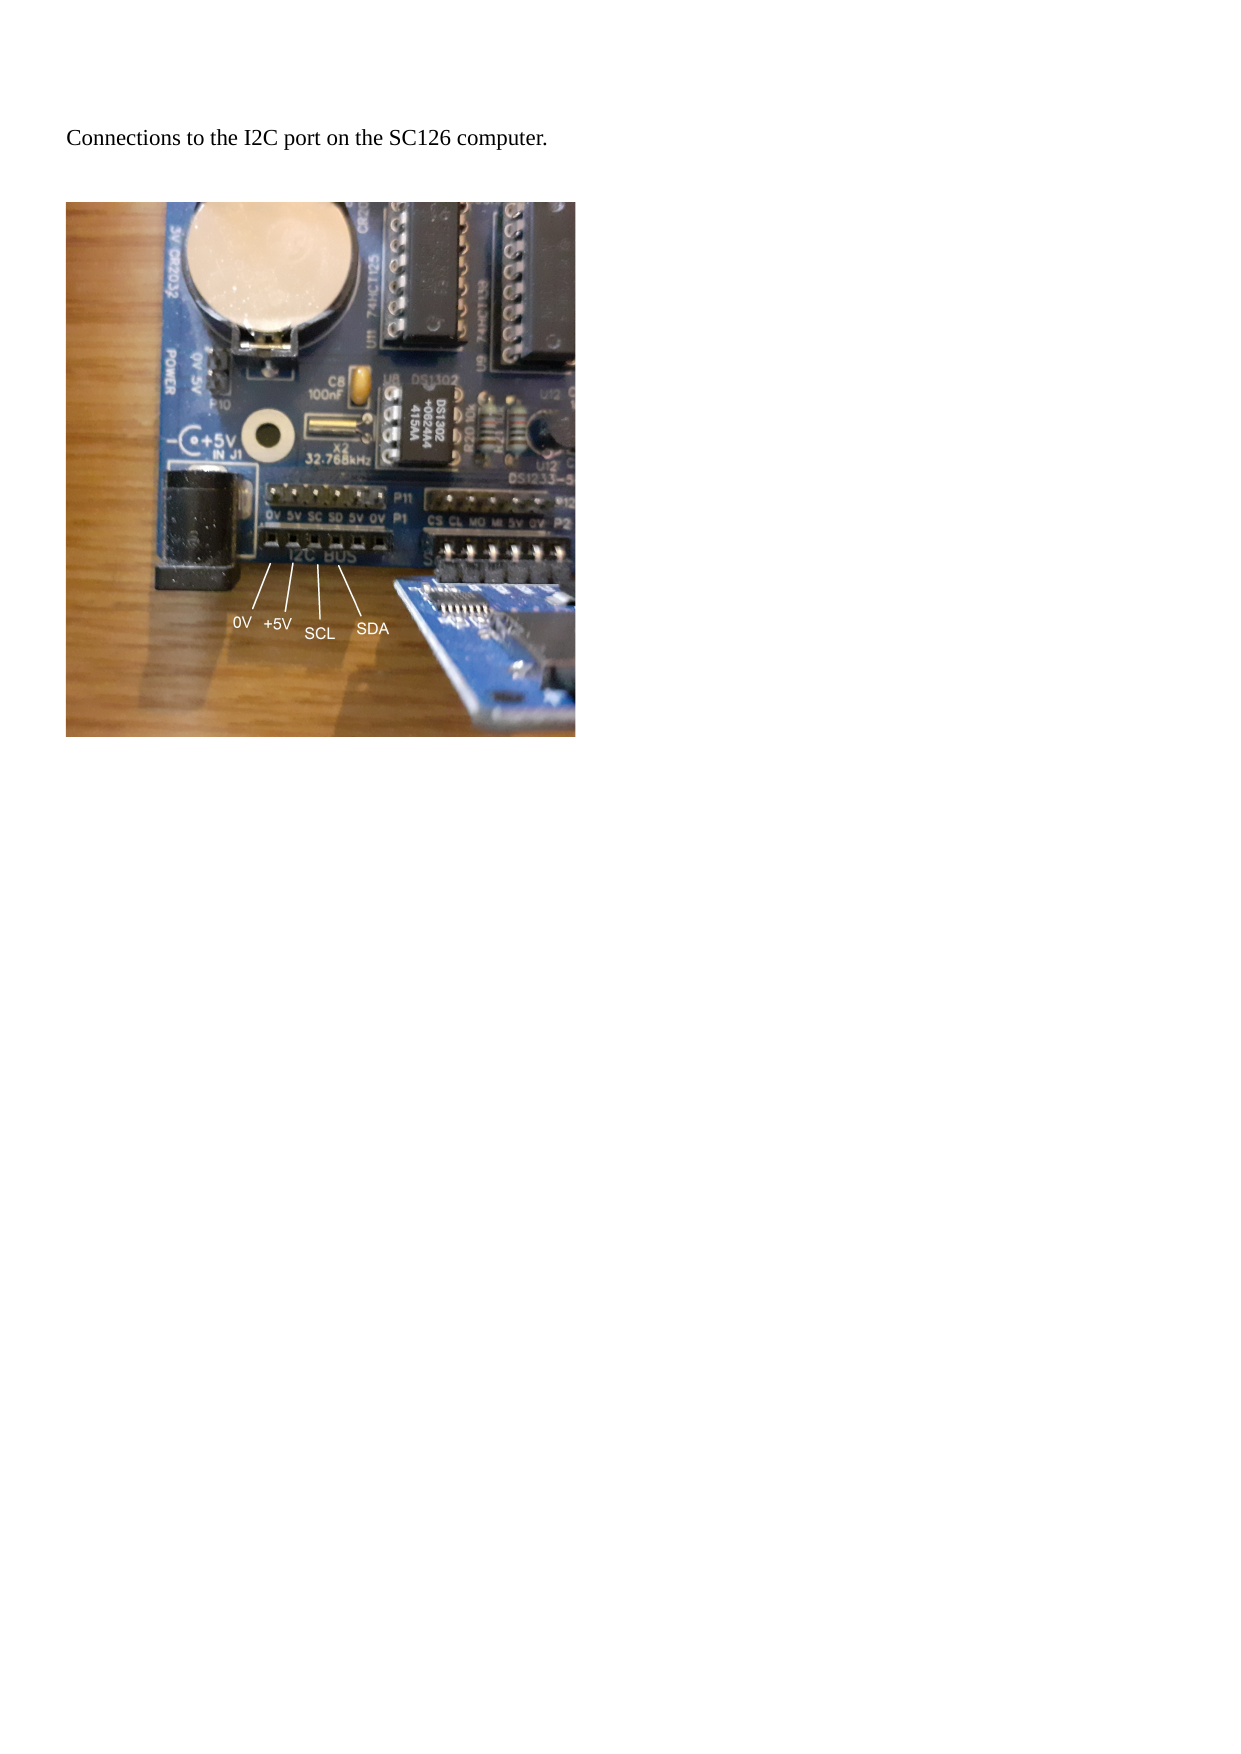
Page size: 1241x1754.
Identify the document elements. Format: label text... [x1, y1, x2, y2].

picture [65, 202, 576, 737]
text Connections to the I2C port on the SC126 computer. [66, 124, 1172, 150]
